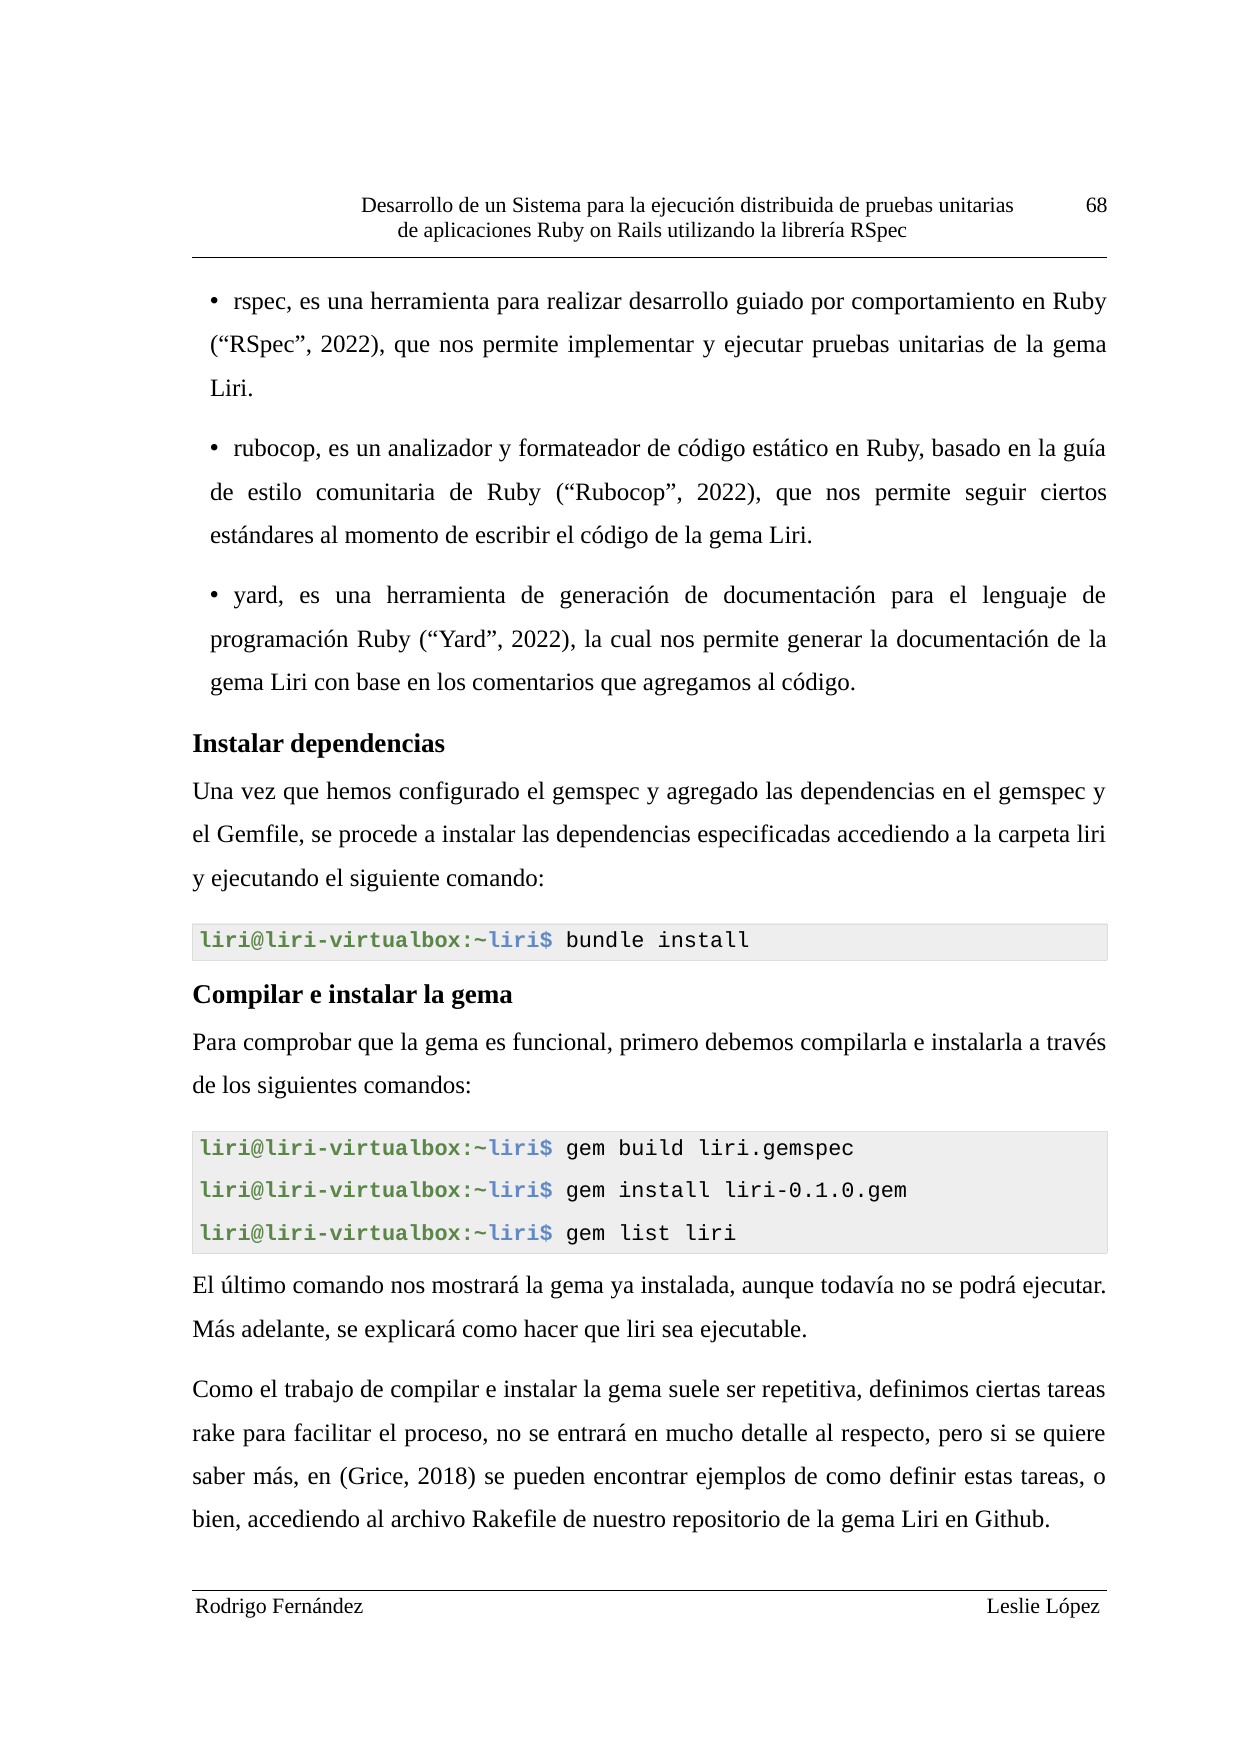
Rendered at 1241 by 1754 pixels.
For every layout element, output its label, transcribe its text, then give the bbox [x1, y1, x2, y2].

text liri@liri-virtualbox:~liri$ gem install liri-0.1.0.gem [193, 1173, 1107, 1204]
text Para comprobar que la gema es funcional, primero debemos compilarla e instalarla a través de los siguientes comandos: [192, 1027, 1107, 1099]
text El último comando nos mostrará la gema ya instalada, aunque todavía no se podrá ejecutar. Más adelante, se explicará como hacer que liri sea ejecutable. [192, 1271, 1107, 1342]
text liri@liri-virtualbox:~liri$ bundle install [193, 925, 1107, 960]
text Una vez que hemos configurado el gemspec y agregado las dependencias en el gemspec y el Gemfile, se procede a instalar las dependencias especificadas accediendo a la carpeta liri y ejecutando el siguiente comando: [192, 776, 1107, 891]
list yard, es una herramienta de generación de documentación para el lenguaje de programación Ruby (“Yard”, 2022)⁠, la cual nos permite generar la documentación de la gema Liri con base en los comentarios que agregamos al código. [210, 581, 1107, 696]
text Compilar e instalar la gema [192, 978, 1107, 1009]
text Como el trabajo de compilar e instalar la gema suele ser repetitiva, definimos ciertas tareas rake para facilitar el proceso, no se entrará en mucho detalle al respecto, pero si se quiere saber más, en (Grice, 2018)⁠ se pueden encontrar ejemplos de como definir estas tareas, o bien, accediendo al archivo Rakefile de nuestro repositorio de la gema Liri en Github. [192, 1374, 1107, 1533]
text Instalar dependencias [192, 728, 1107, 759]
text liri@liri-virtualbox:~liri$ gem build liri.gemspec [193, 1132, 1107, 1162]
list rspec, es una herramienta para realizar desarrollo guiado por comportamiento en Ruby (“RSpec”, 2022)⁠, que nos permite implementar y ejecutar pruebas unitarias de la gema Liri. [210, 286, 1107, 401]
list rubocop, es un analizador y formateador de código estático en Ruby, basado en la guía de estilo comunitaria de Ruby (“Rubocop”, 2022)⁠, que nos permite seguir ciertos estándares al momento de escribir el código de la gema Liri. [210, 433, 1107, 548]
text liri@liri-virtualbox:~liri$ gem list liri [193, 1216, 1107, 1253]
